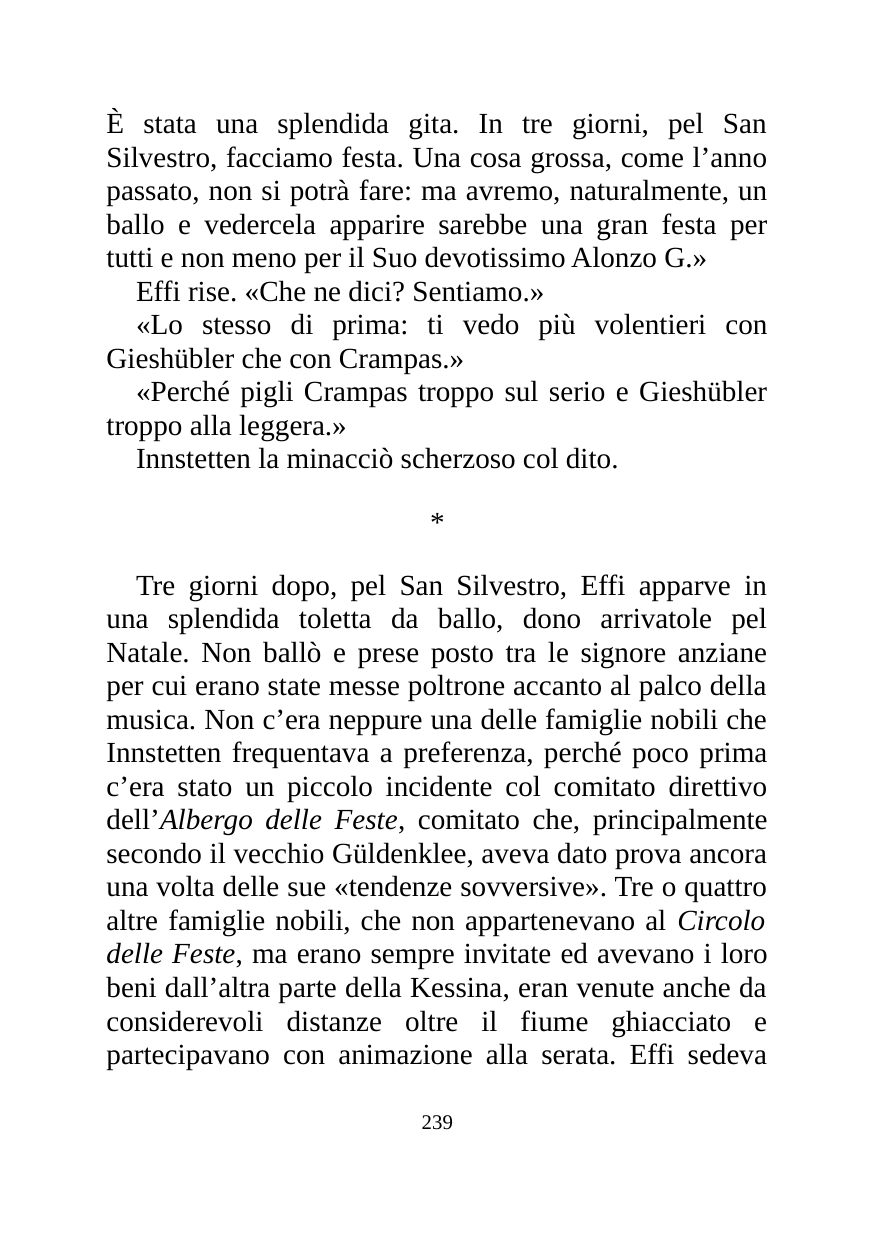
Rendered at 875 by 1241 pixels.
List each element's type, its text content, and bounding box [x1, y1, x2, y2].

text «Lo stesso di prima: ti vedo più volentieri con Gieshübler che con Crampas.» [106, 307, 768, 374]
text Innstetten la minacciò scherzoso col dito. [106, 442, 768, 475]
text * [106, 505, 768, 538]
text «Perché pigli Crampas troppo sul serio e Gieshübler troppo alla leggera.» [106, 374, 768, 442]
text Tre giorni dopo, pel San Silvestro, Effi apparve in una splendida toletta da ballo, dono arrivatole pel Natale. Non ballò e prese posto tra le signore anziane per cui erano state messe poltrone accanto al palco della musica. Non c’era neppure una delle famiglie nobili che Innstetten frequentava a preferenza, perché poco prima c’era stato un piccolo incidente col comitato direttivo dell’Albergo delle Feste, comitato che, principalmente secondo il vecchio Güldenklee, aveva dato prova ancora una volta delle sue «tendenze sovversive». Tre o quattro altre famiglie nobili, che non appartenevano al Circolo delle Feste, ma erano sempre invitate ed avevano i loro beni dall’altra parte della Kessina, eran venute anche da considerevoli distanze oltre il fiume ghiacciato e partecipavano con animazione alla serata. Effi sedeva [106, 568, 768, 1071]
text Effi rise. «Che ne dici? Sentiamo.» [106, 274, 768, 307]
text È stata una splendida gita. In tre giorni, pel San Silvestro, facciamo festa. Una cosa grossa, come l’anno passato, non si potrà fare: ma avremo, naturalmente, un ballo e vedercela apparire sarebbe una gran festa per tutti e non meno per il Suo devotissimo Alonzo G.» [106, 106, 768, 274]
